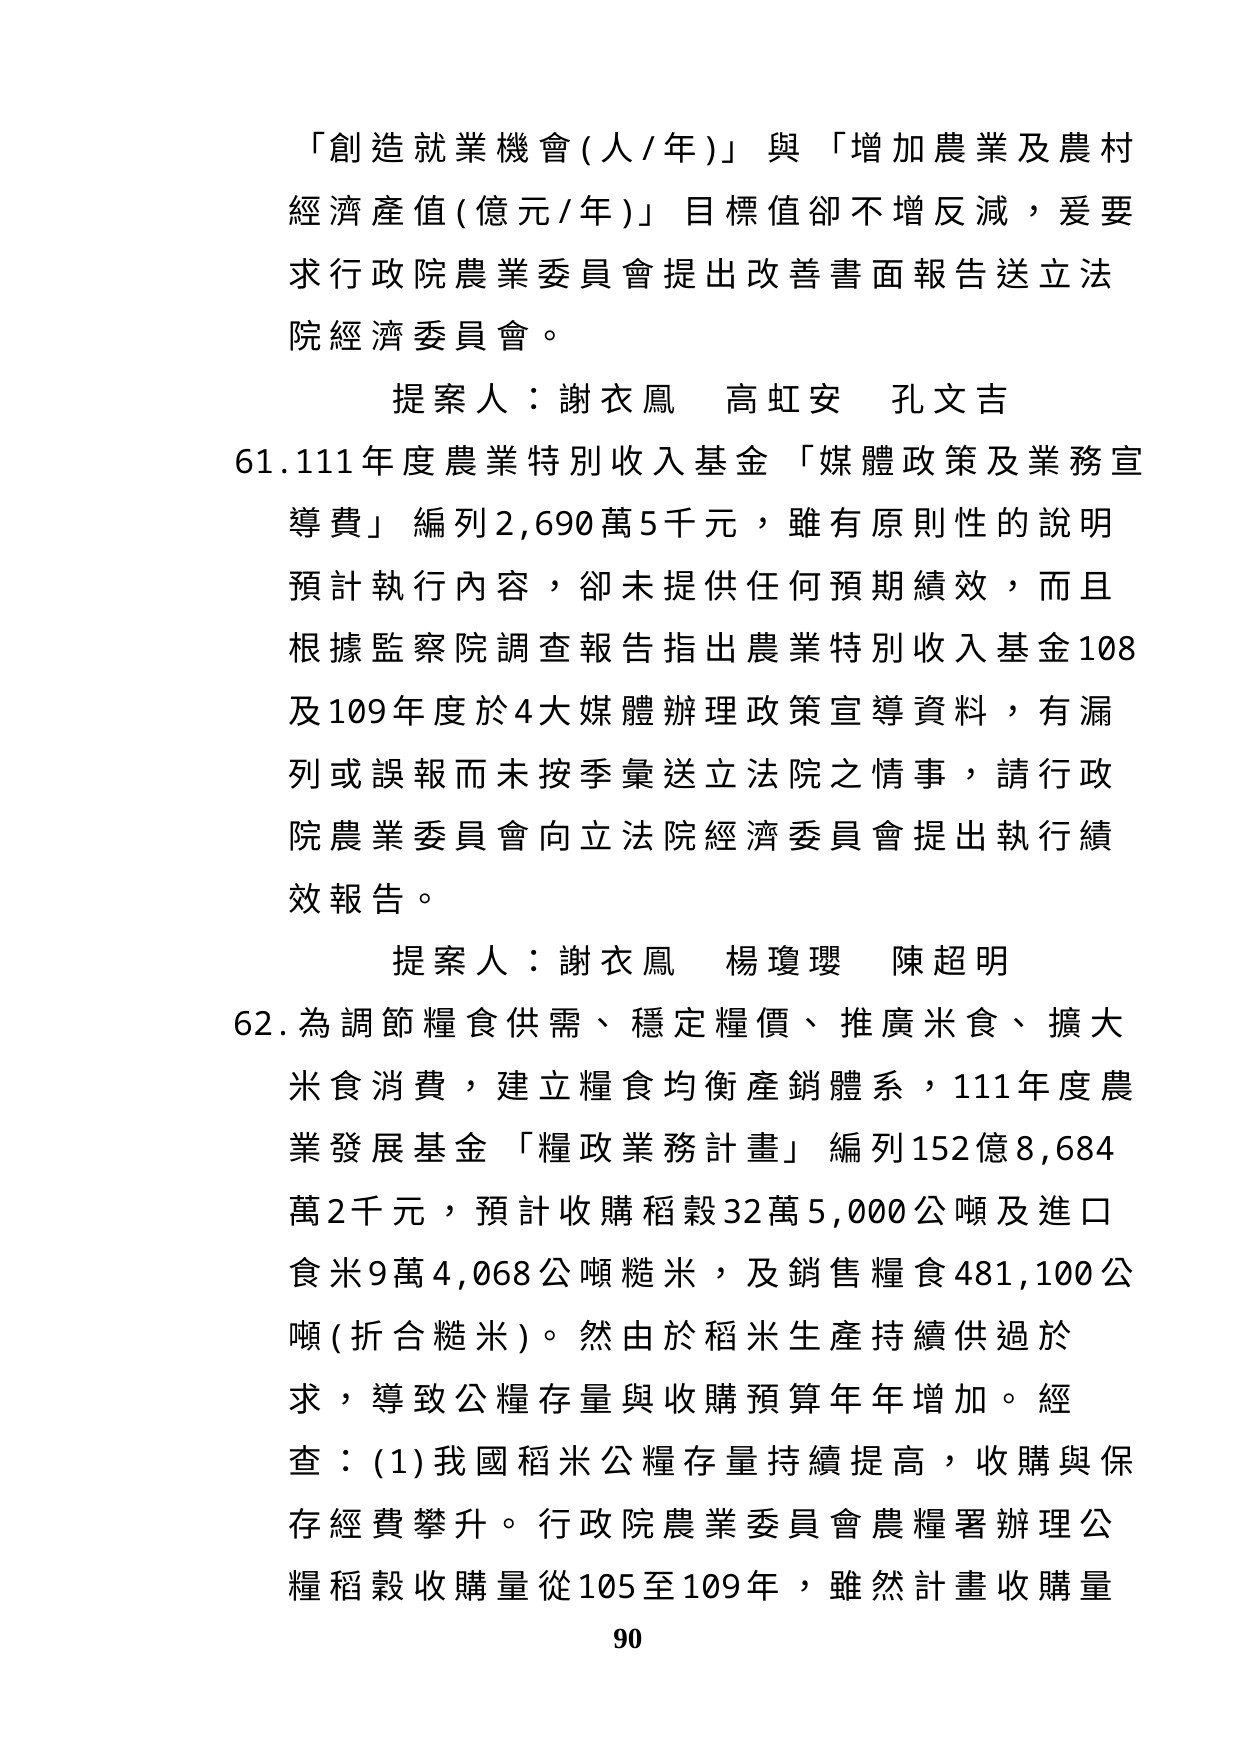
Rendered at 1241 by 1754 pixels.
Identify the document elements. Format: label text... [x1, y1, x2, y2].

text 62.為調節糧食供需、穩定糧價、推廣米食、擴大米食消費，建立糧食均衡產銷體系，111年度農業發展基金「糧政業務計畫」編列152億8,684萬2千元，預計收購稻穀32萬5,000公噸及進口食米9萬4,068公噸糙米，及銷售糧食481,100公噸(折合糙米)。然由於稻米生產持續供過於求，導致公糧存量與收購預算年年增加。經查：(1)我國稻米公糧存量持續提高，收購與保存經費攀升。行政院農業委員會農糧署辦理公糧稻穀收購量從105至109年，雖然計畫收購量 [224, 980, 1148, 1605]
text 提案人：謝衣鳯 楊瓊瓔 陳超明 [383, 917, 1095, 980]
text 提案人：謝衣鳯 高虹安 孔文吉 [384, 355, 1044, 417]
text 61.111年度農業特別收入基金「媒體政策及業務宣導費」編列2,690萬5千元，雖有原則性的說明預計執行內容，卻未提供任何預期績效，而且根據監察院調查報告指出農業特別收入基金108及109年度於4大媒體辦理政策宣導資料，有漏列或誤報而未按季彙送立法院之情事，請行政院農業委員會向立法院經濟委員會提出執行績效報告。 [224, 417, 1148, 917]
text 「創造就業機會(人/年)」與「增加農業及農村經濟產值(億元/年)」目標值卻不增反減，爰要求行政院農業委員會提出改善書面報告送立法院經濟委員會。 [224, 105, 1148, 355]
